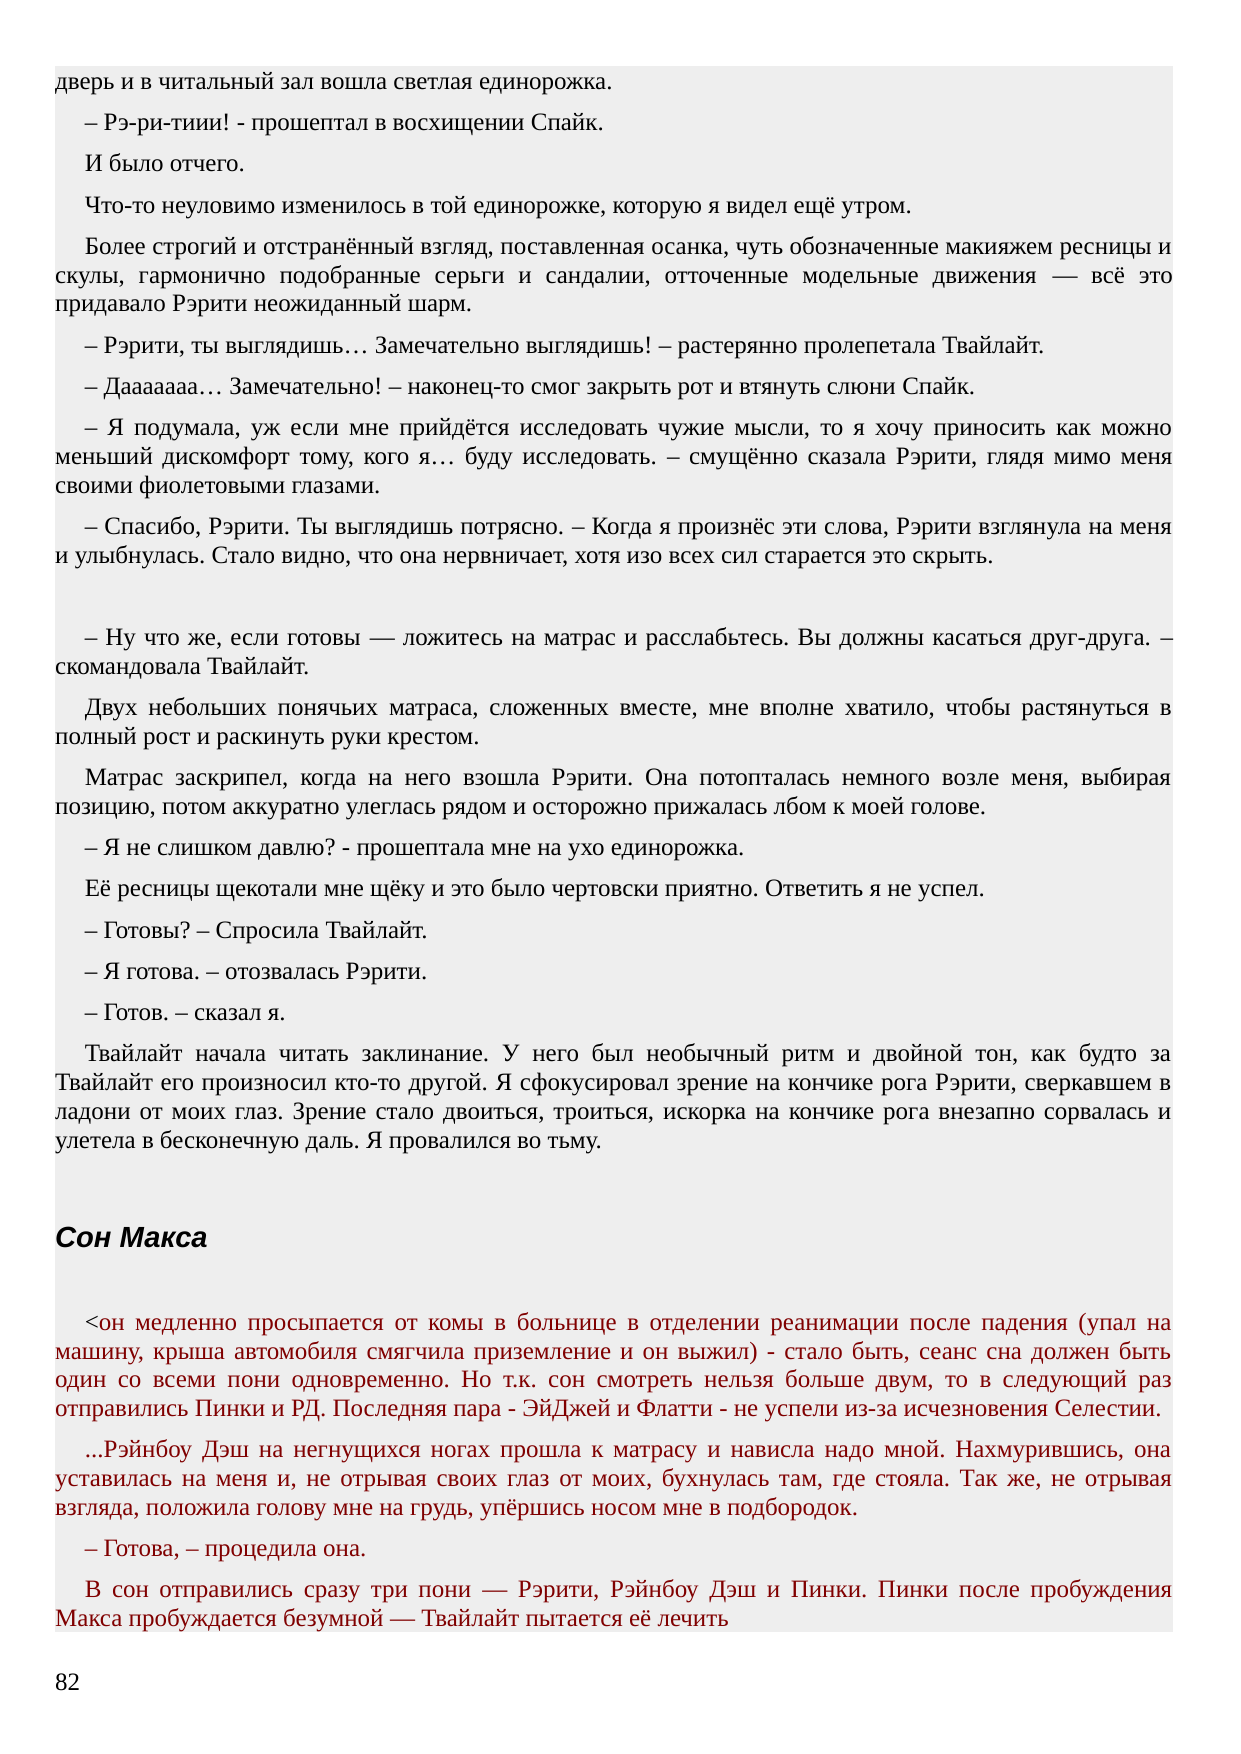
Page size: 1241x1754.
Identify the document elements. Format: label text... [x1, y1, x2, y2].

text <он медленно просыпается от комы в больнице в отделении реанимации после падения (упал на машину, крыша автомобиля смягчила приземление и он выжил) - стало быть, сеанс сна должен быть один со всеми пони одновременно. Но т.к. сон смотреть нельзя больше двум, то в следующий раз отправились Пинки и РД. Последняя пара - ЭйДжей и Флатти - не успели из-за исчезновения Селестии. [55, 1307, 1173, 1422]
text И было отчего. [55, 148, 1173, 177]
text – Готовы? – Спросила Твайлайт. [55, 915, 1173, 943]
text Твайлайт начала читать заклинание. У него был необычный ритм и двойной тон, как будто за Твайлайт его произносил кто-то другой. Я сфокусировал зрение на кончике рога Рэрити, сверкавшем в ладони от моих глаз. Зрение стало двоиться, троиться, искорка на кончике рога внезапно сорвалась и улетела в бесконечную даль. Я провалился во тьму. [55, 1038, 1173, 1153]
subtitle Сон Макса [55, 1220, 1173, 1253]
text – Ну что же, если готовы — ложитесь на матрас и расслабьтесь. Вы должны касаться друг-друга. – скомандовала Твайлайт. [55, 622, 1173, 680]
text – Готова, – процедила она. [55, 1533, 1173, 1562]
text – Готов. – сказал я. [55, 997, 1173, 1026]
text Более строгий и отстранённый взгляд, поставленная осанка, чуть обозначенные макияжем ресницы и скулы, гармонично подобранные серьги и сандалии, отточенные модельные движения — всё это придавало Рэрити неожиданный шарм. [55, 231, 1173, 317]
text – Рэрити, ты выглядишь… Замечательно выглядишь! – растерянно пролепетала Твайлайт. [55, 330, 1173, 358]
text – Я готова. – отозвалась Рэрити. [55, 956, 1173, 985]
text Что-то неуловимо изменилось в той единорожке, которую я видел ещё утром. [55, 190, 1173, 218]
text – Я не слишком давлю? - прошептала мне на ухо единорожка. [55, 832, 1173, 861]
text Её ресницы щекотали мне щёку и это было чертовски приятно. Ответить я не успел. [55, 873, 1173, 902]
text ...Рэйнбоу Дэш на негнущихся ногах прошла к матрасу и нависла надо мной. Нахмурившись, она уставилась на меня и, не отрывая своих глаз от моих, бухнулась там, где стояла. Так же, не отрывая взгляда, положила голову мне на грудь, упёршись носом мне в подбородок. [55, 1434, 1173, 1521]
text – Я подумала, уж если мне прийдётся исследовать чужие мысли, то я хочу приносить как можно меньший дискомфорт тому, кого я… буду исследовать. – смущённо сказала Рэрити, глядя мимо меня своими фиолетовыми глазами. [55, 412, 1173, 498]
text дверь и в читальный зал вошла светлая единорожка. [55, 66, 1173, 95]
text – Дааааааа… Замечательно! – наконец-то смог закрыть рот и втянуть слюни Спайк. [55, 371, 1173, 400]
text – Рэ-ри-тиии! - прошептал в восхищении Спайк. [55, 107, 1173, 136]
text В сон отправились сразу три пони — Рэрити, Рэйнбоу Дэш и Пинки. Пинки после пробуждения Макса пробуждается безумной — Твайлайт пытается её лечить [55, 1574, 1173, 1632]
text – Спасибо, Рэрити. Ты выглядишь потрясно. – Когда я произнёс эти слова, Рэрити взглянула на меня и улыбнулась. Стало видно, что она нервничает, хотя изо всех сил старается это скрыть. [55, 511, 1173, 568]
text Двух небольших понячьих матраса, сложенных вместе, мне вполне хватило, чтобы растянуться в полный рост и раскинуть руки крестом. [55, 692, 1173, 750]
text Матрас заскрипел, когда на него взошла Рэрити. Она потопталась немного возле меня, выбирая позицию, потом аккуратно улеглась рядом и осторожно прижалась лбом к моей голове. [55, 762, 1173, 820]
